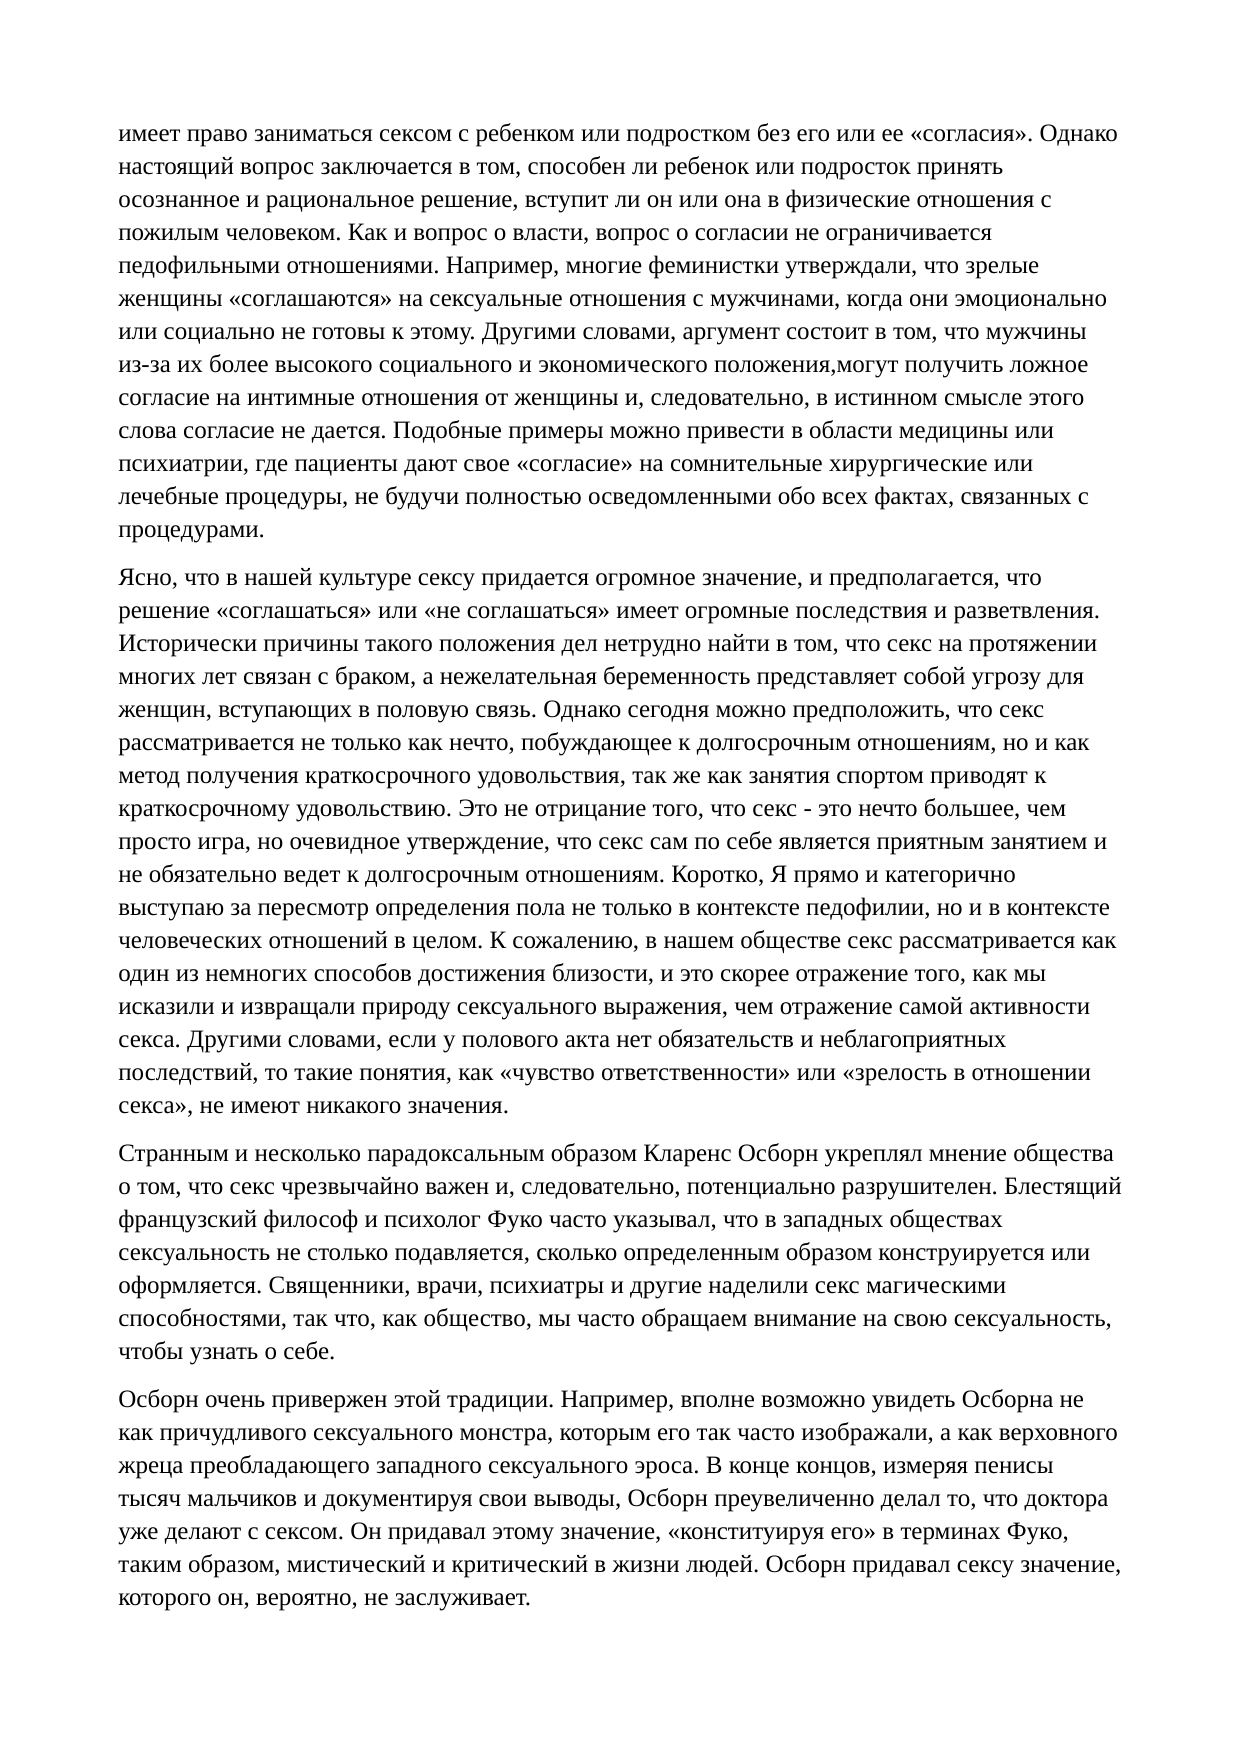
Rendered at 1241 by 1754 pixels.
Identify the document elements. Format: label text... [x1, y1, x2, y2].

text имеет право заниматься сексом с ребенком или подростком без его или ее «согласия». Однако настоящий вопрос заключается в том, способен ли ребенок или подросток принять осознанное и рациональное решение, вступит ли он или она в физические отношения с пожилым человеком. Как и вопрос о власти, вопрос о согласии не ограничивается педофильными отношениями. Например, многие феминистки утверждали, что зрелые женщины «соглашаются» на сексуальные отношения с мужчинами, когда они эмоционально или социально не готовы к этому. Другими словами, аргумент состоит в том, что мужчины из-за их более высокого социального и экономического положения,могут получить ложное согласие на интимные отношения от женщины и, следовательно, в истинном смысле этого слова согласие не дается. Подобные примеры можно привести в области медицины или психиатрии, где пациенты дают свое «согласие» на сомнительные хирургические или лечебные процедуры, не будучи полностью осведомленными обо всех фактах, связанных с процедурами. [118, 118, 1122, 543]
text Странным и несколько парадоксальным образом Кларенс Осборн укреплял мнение общества о том, что секс чрезвычайно важен и, следовательно, потенциально разрушителен. Блестящий французский философ и психолог Фуко часто указывал, что в западных обществах сексуальность не столько подавляется, сколько определенным образом конструируется или оформляется. Священники, врачи, психиатры и другие наделили секс магическими способностями, так что, как общество, мы часто обращаем внимание на свою сексуальность, чтобы узнать о себе. [118, 1138, 1122, 1365]
text Осборн очень привержен этой традиции. Например, вполне возможно увидеть Осборна не как причудливого сексуального монстра, которым его так часто изображали, а как верховного жреца преобладающего западного сексуального эроса. В конце концов, измеряя пенисы тысяч мальчиков и документируя свои выводы, Осборн преувеличенно делал то, что доктора уже делают с сексом. Он придавал этому значение, «конституируя его» в терминах Фуко, таким образом, мистический и критический в жизни людей. Осборн придавал сексу значение, которого он, вероятно, не заслуживает. [118, 1384, 1122, 1611]
text Ясно, что в нашей культуре сексу придается огромное значение, и предполагается, что решение «соглашаться» или «не соглашаться» имеет огромные последствия и разветвления. Исторически причины такого положения дел нетрудно найти в том, что секс на протяжении многих лет связан с браком, а нежелательная беременность представляет собой угрозу для женщин, вступающих в половую связь. Однако сегодня можно предположить, что секс рассматривается не только как нечто, побуждающее к долгосрочным отношениям, но и как метод получения краткосрочного удовольствия, так же как занятия спортом приводят к краткосрочному удовольствию. Это не отрицание того, что секс - это нечто большее, чем просто игра, но очевидное утверждение, что секс сам по себе является приятным занятием и не обязательно ведет к долгосрочным отношениям. Коротко, Я прямо и категорично выступаю за пересмотр определения пола не только в контексте педофилии, но и в контексте человеческих отношений в целом. К сожалению, в нашем обществе секс рассматривается как один из немногих способов достижения близости, и это скорее отражение того, как мы исказили и извращали природу сексуального выражения, чем отражение самой активности секса. Другими словами, если у полового акта нет обязательств и неблагоприятных последствий, то такие понятия, как «чувство ответственности» или «зрелость в отношении секса», не имеют никакого значения. [118, 562, 1122, 1119]
